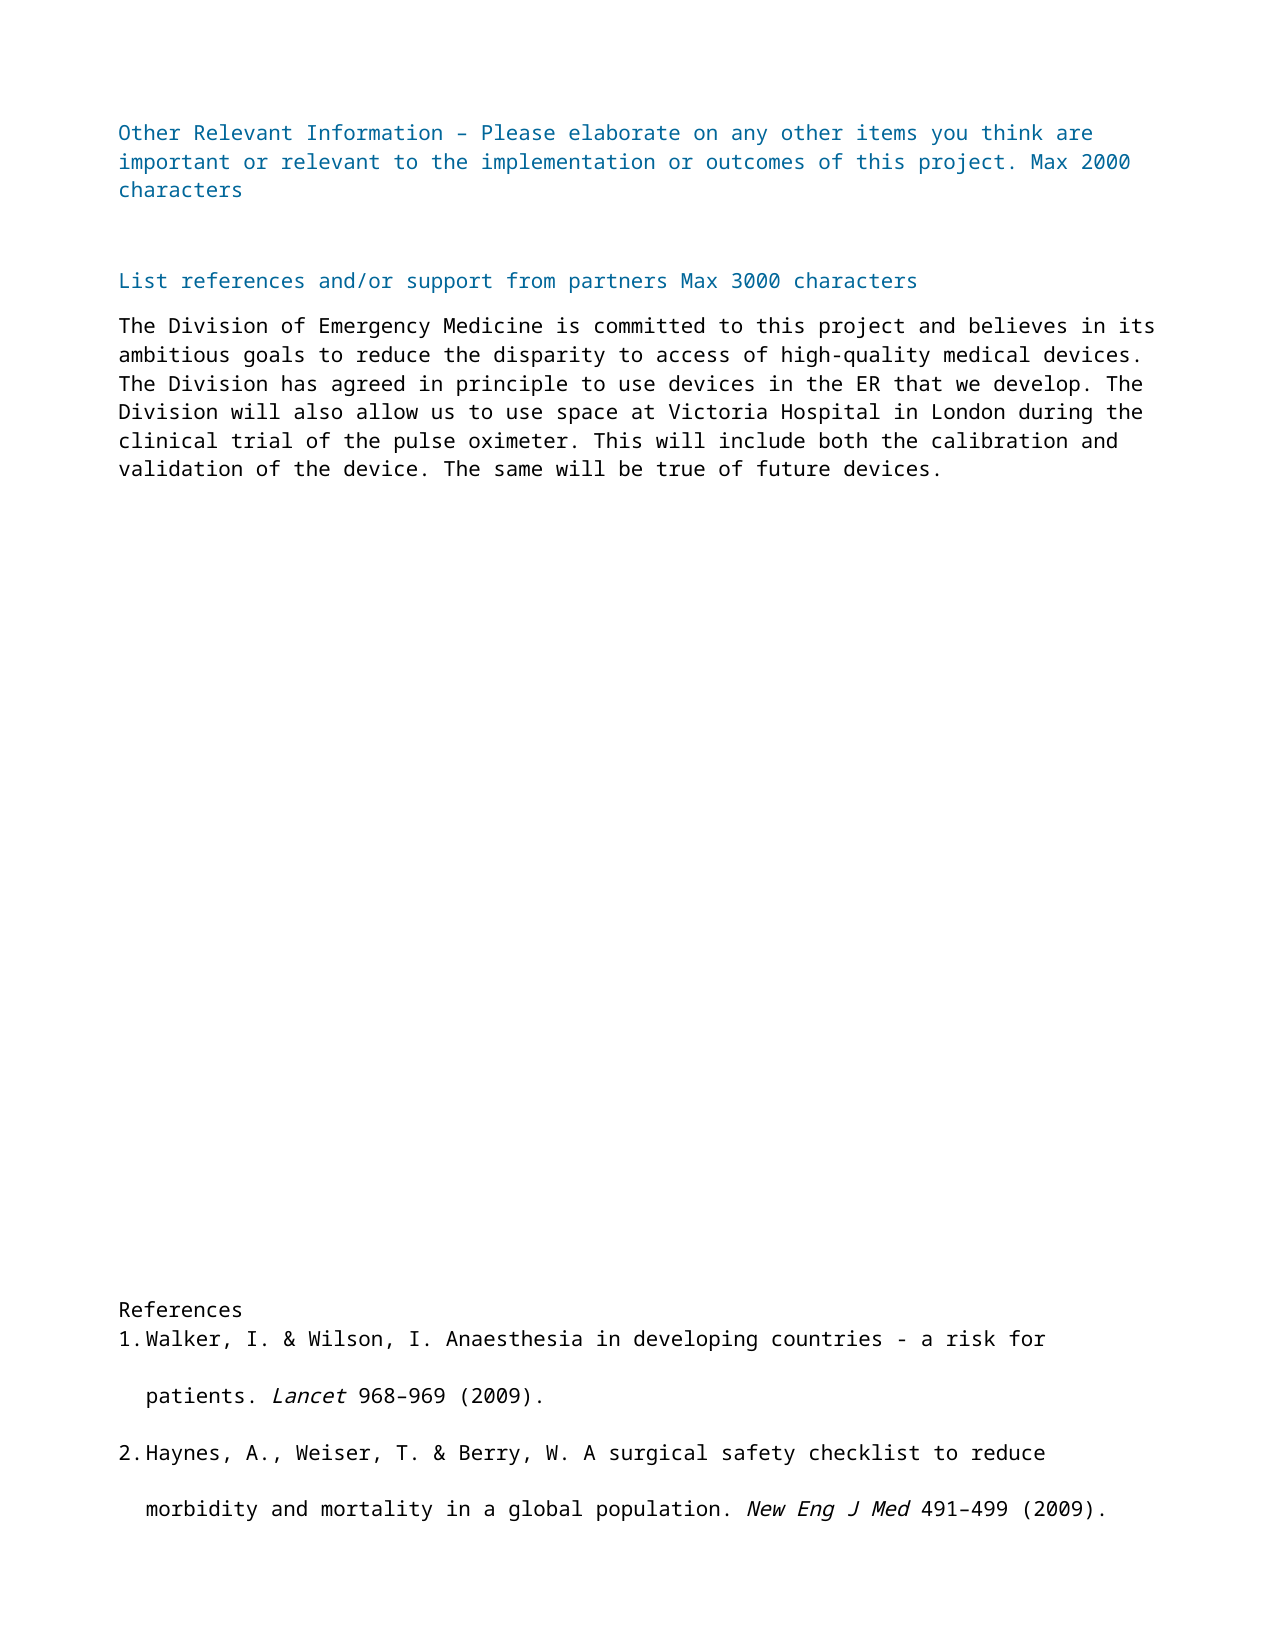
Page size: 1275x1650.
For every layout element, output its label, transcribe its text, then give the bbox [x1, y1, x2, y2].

text List references and/or support from partners Max 3000 characters [118, 266, 1157, 294]
subtitle References [118, 1295, 1157, 1324]
text 2. Haynes, A., Weiser, T. & Berry, W. A surgical safety checklist to reduce morbidity and mortality in a global population. New Eng J Med 491–499 (2009). [118, 1438, 1157, 1523]
text 1. Walker, I. & Wilson, I. Anaesthesia in developing countries - a risk for patients. Lancet 968–969 (2009). [118, 1324, 1157, 1409]
text The Division of Emergency Medicine is committed to this project and believes in its ambitious goals to reduce the disparity to access of high-quality medical devices. The Division has agreed in principle to use devices in the ER that we develop. The Division will also allow us to use space at Victoria Hospital in London during the clinical trial of the pulse oximeter. This will include both the calibration and validation of the device. The same will be true of future devices. [118, 311, 1157, 483]
text Other Relevant Information – Please elaborate on any other items you think are important or relevant to the implementation or outcomes of this project. Max 2000 characters [118, 118, 1157, 204]
